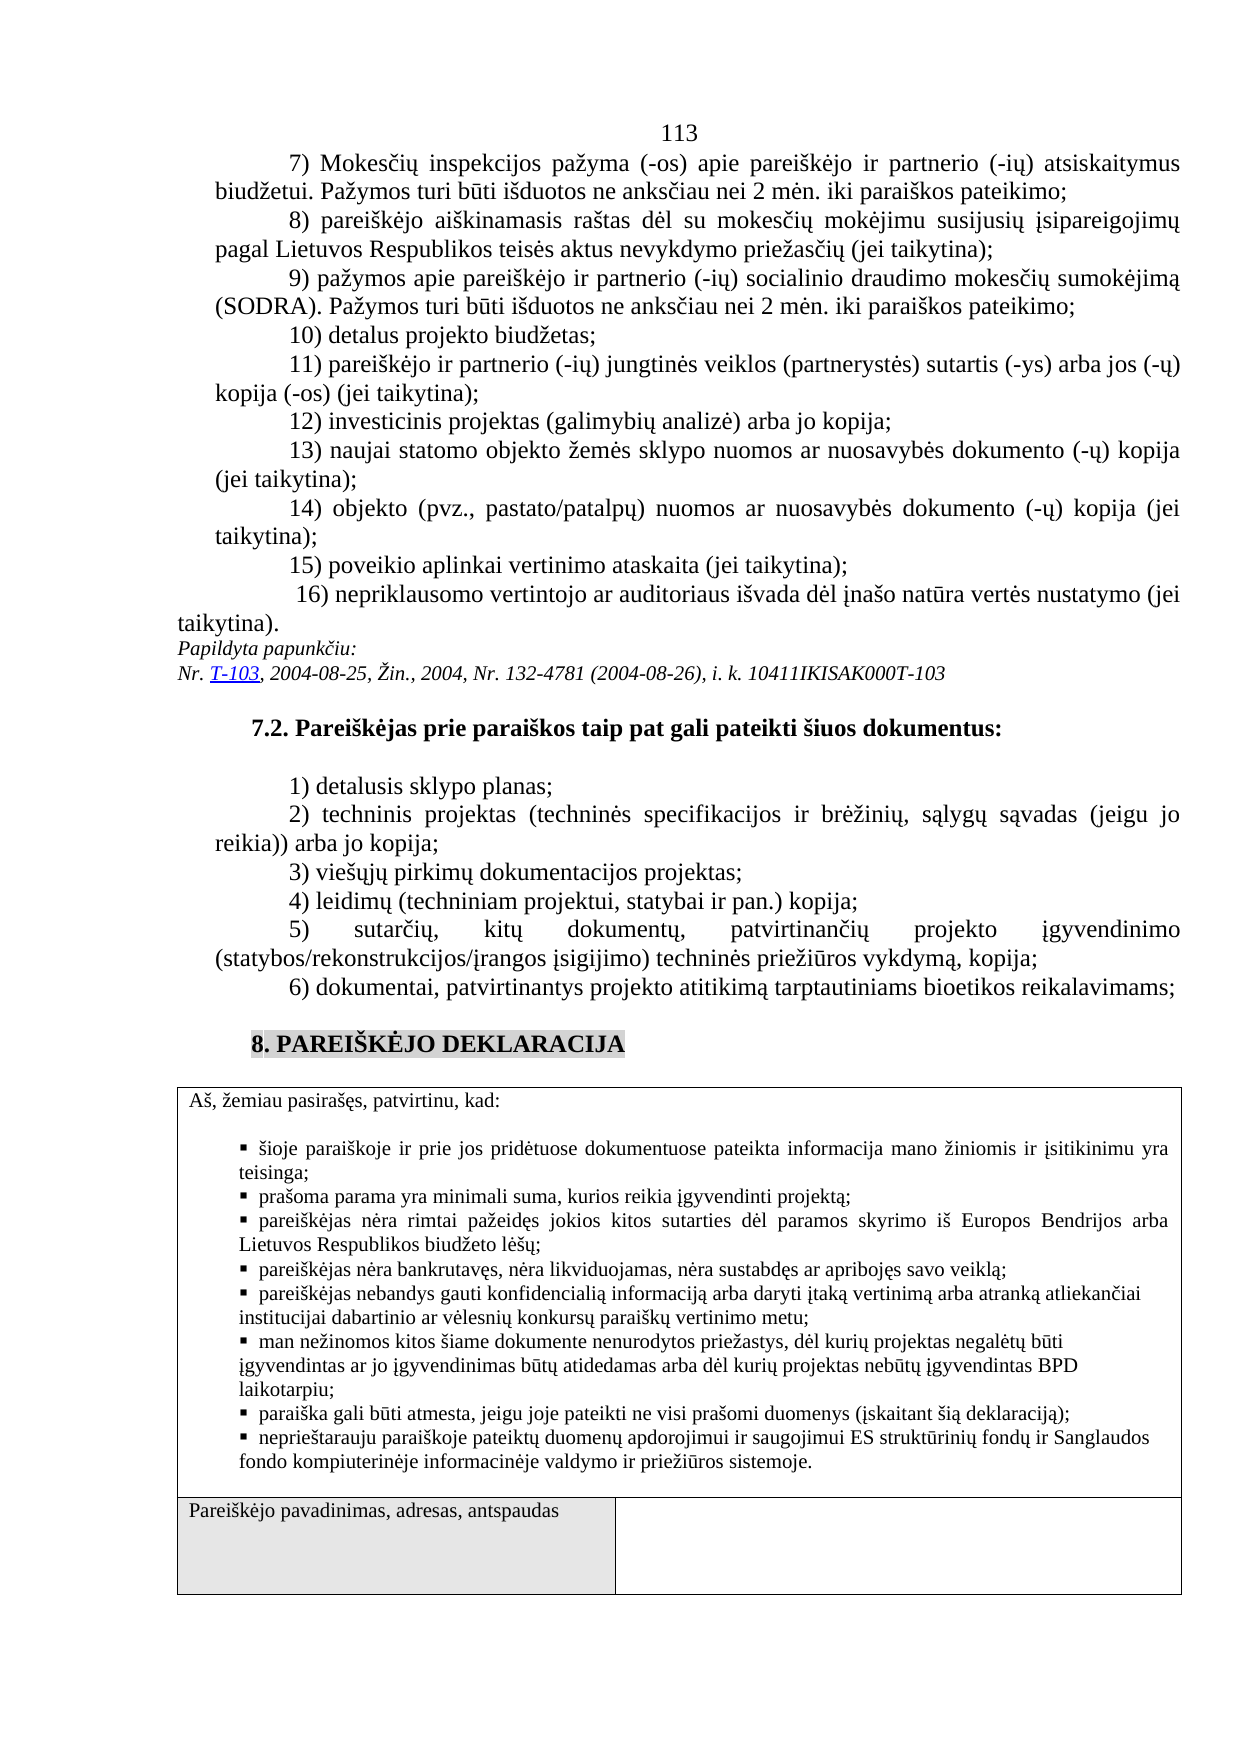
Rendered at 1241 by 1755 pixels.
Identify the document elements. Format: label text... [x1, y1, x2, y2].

text 8) pareiškėjo aiškinamasis raštas dėl su mokesčių mokėjimu susijusių įsipareigojimų pagal Lietuvos Respublikos teisės aktus nevykdymo priežasčių (jei taikytina); [215, 205, 1181, 263]
text 14) objekto (pvz., pastato/patalpų) nuomos ar nuosavybės dokumento (-ų) kopija (jei taikytina); [215, 493, 1181, 550]
text Papildyta papunkčiu: [177, 636, 1181, 660]
text 7) Mokesčių inspekcijos pažyma (-os) apie pareiškėjo ir partnerio (-ių) atsiskaitymus biudžetui. Pažymos turi būti išduotos ne anksčiau nei 2 mėn. iki paraiškos pateikimo; [215, 148, 1181, 205]
text 9) pažymos apie pareiškėjo ir partnerio (-ių) socialinio draudimo mokesčių sumokėjimą (SODRA). Pažymos turi būti išduotos ne anksčiau nei 2 mėn. iki paraiškos pateikimo; [215, 263, 1181, 320]
text 11) pareiškėjo ir partnerio (-ių) jungtinės veiklos (partnerystės) sutartis (-ys) arba jos (-ų) kopija (-os) (jei taikytina); [215, 349, 1181, 406]
table_header Aš, žemiau pasirašęs, patvirtinu, kad: šioje paraiškoje ir prie jos pridėtuose dokumentuose pateikta informacija mano žiniomis ir įsitikinimu yra teisinga; prašoma parama yra minimali suma, kurios reikia įgyvendinti projektą; pareiškėjas nėra rimtai pažeidęs jokios kitos sutarties dėl paramos skyrimo iš Europos Bendrijos arba Lietuvos Respublikos biudžeto lėšų; pareiškėjas nėra bankrutavęs, nėra likviduojamas, nėra sustabdęs ar apribojęs savo veiklą; pareiškėjas nebandys gauti konfidencialią informaciją arba daryti įtaką vertinimą arba atranką atliekančiai institucijai dabartinio ar vėlesnių konkursų paraiškų vertinimo metu; man nežinomos kitos šiame dokumente nenurodytos priežastys, dėl kurių projektas negalėtų būti įgyvendintas ar jo įgyvendinimas būtų atidedamas arba dėl kurių projektas nebūtų įgyvendintas BPD laikotarpiu; paraiška gali būti atmesta, jeigu joje pateikti ne visi prašomi duomenys (įskaitant šią deklaraciją); neprieštarauju paraiškoje pateiktų duomenų apdorojimui ir saugojimui ES struktūrinių fondų ir Sanglaudos fondo kompiuterinėje informacinėje valdymo ir priežiūros sistemoje. [178, 1088, 1181, 1497]
text 12) investicinis projektas (galimybių analizė) arba jo kopija; [215, 406, 1181, 435]
text 6) dokumentai, patvirtinantys projekto atitikimą tarptautiniams bioetikos reikalavimams; [215, 972, 1181, 1001]
text 7.2. Pareiškėjas prie paraiškos taip pat gali pateikti šiuos dokumentus: [177, 713, 1181, 742]
text 3) viešųjų pirkimų dokumentacijos projektas; [215, 857, 1181, 886]
text 1) detalusis sklypo planas; [215, 771, 1181, 799]
text Nr. T-103, 2004-08-25, Žin., 2004, Nr. 132-4781 (2004-08-26), i. k. 10411IKISAK000T-103 [177, 660, 1181, 684]
text 8. PAREIŠKĖJO DEKLARACIJA [177, 1029, 1181, 1058]
text 13) naujai statomo objekto žemės sklypo nuomos ar nuosavybės dokumento (-ų) kopija (jei taikytina); [215, 435, 1181, 493]
text 4) leidimų (techniniam projektui, statybai ir pan.) kopija; [215, 886, 1181, 914]
text 16) nepriklausomo vertintojo ar auditoriaus išvada dėl įnašo natūra vertės nustatymo (jei taikytina). [177, 579, 1181, 636]
text 10) detalus projekto biudžetas; [215, 320, 1181, 349]
text 5) sutarčių, kitų dokumentų, patvirtinančių projekto įgyvendinimo (statybos/rekonstrukcijos/įrangos įsigijimo) techninės priežiūros vykdymą, kopija; [215, 914, 1181, 972]
text 2) techninis projektas (techninės specifikacijos ir brėžinių, sąlygų sąvadas (jeigu jo reikia)) arba jo kopija; [215, 799, 1181, 857]
table_cell [616, 1498, 1181, 1594]
text 15) poveikio aplinkai vertinimo ataskaita (jei taikytina); [215, 550, 1181, 579]
table_cell Pareiškėjo pavadinimas, adresas, antspaudas [178, 1498, 615, 1594]
